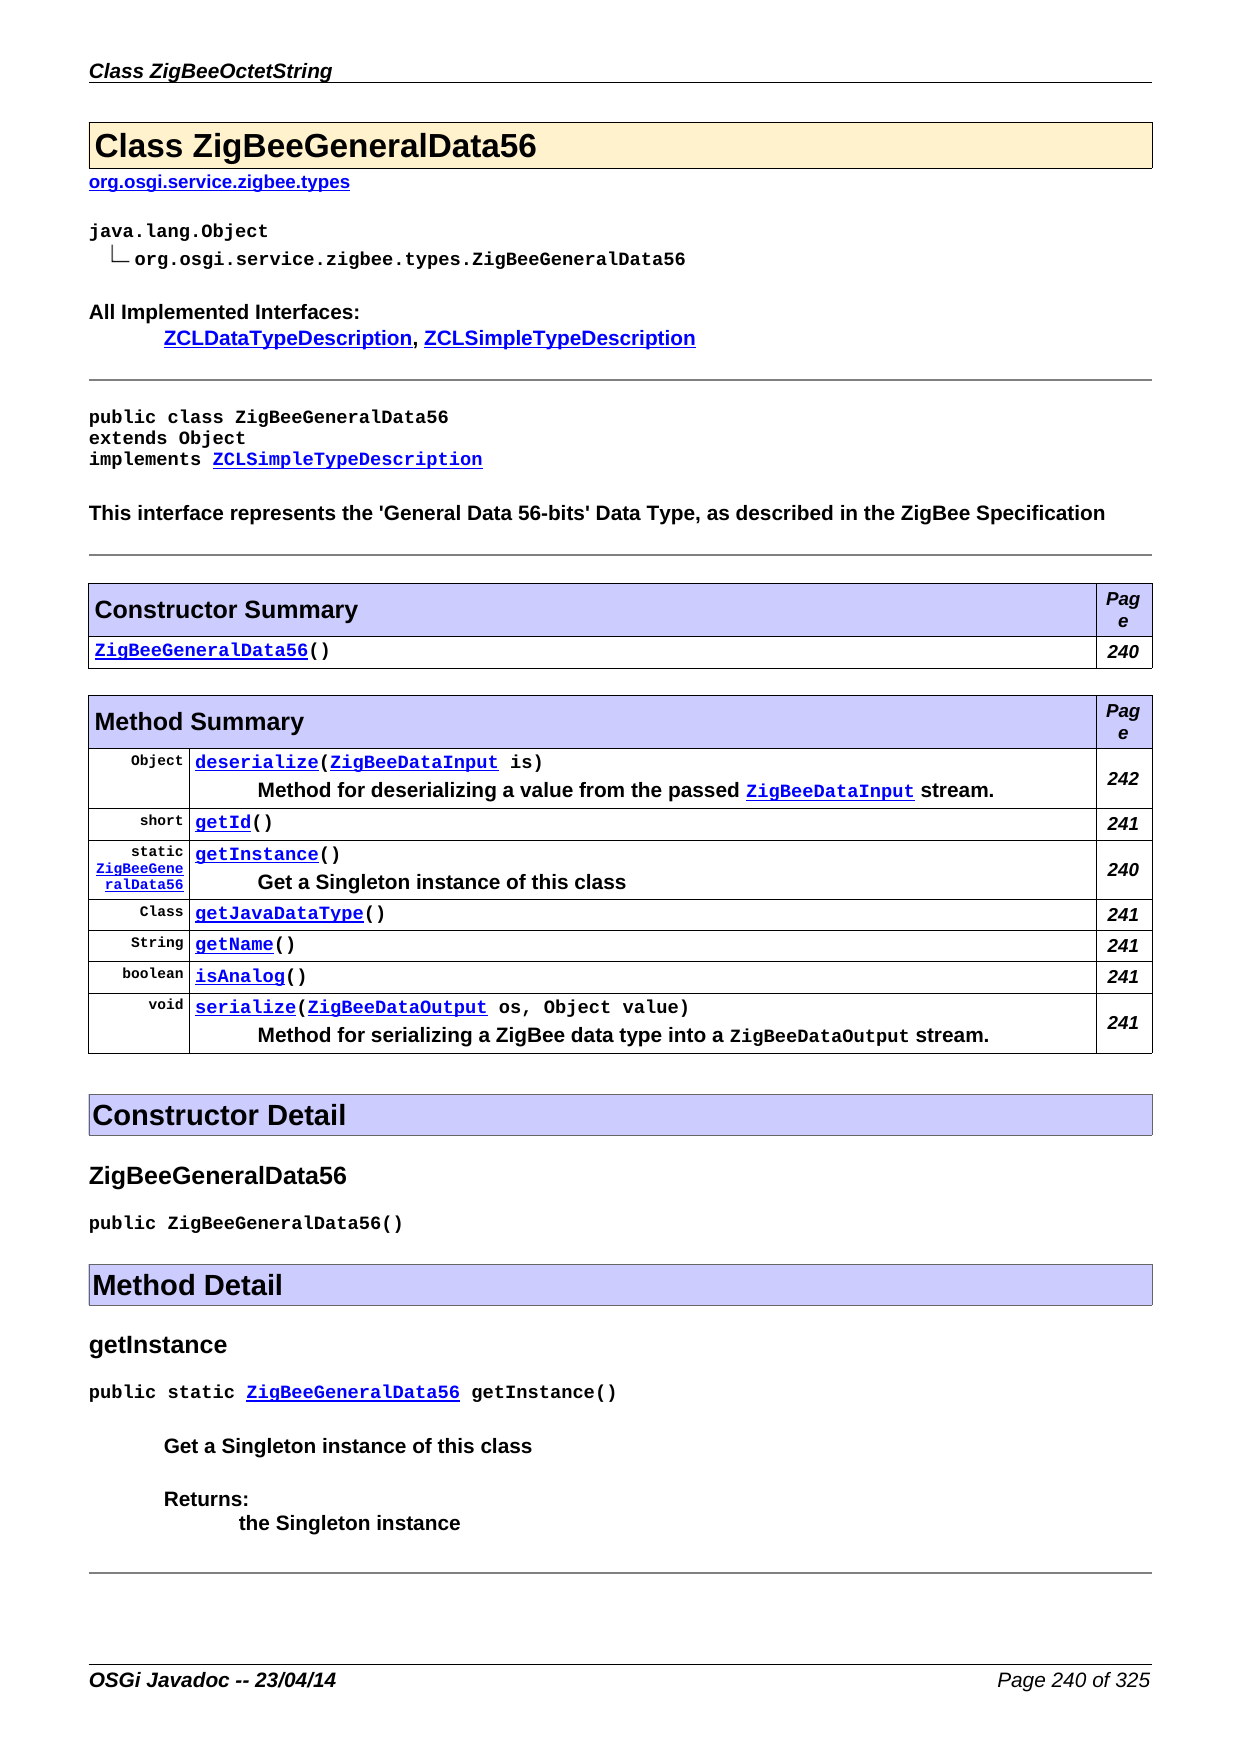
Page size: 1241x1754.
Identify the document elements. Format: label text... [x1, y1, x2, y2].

table_header Page [1097, 696, 1152, 748]
table_header Constructor Summary [89, 584, 1096, 636]
text This interface represents the 'General Data 56-bits' Data Type, as described in the ZigBee Specification [88, 501, 1152, 524]
table_cell boolean [89, 962, 189, 993]
text public class ZigBeeGeneralData56 [88, 408, 1152, 429]
text the Singleton instance [238, 1511, 1152, 1534]
table_cell 243 [1097, 749, 1152, 808]
subtitle Class ZigBeeGeneralData56 [90, 123, 1152, 168]
table_cell 242 [1097, 994, 1152, 1053]
text org.osgi.service.zigbee.types.ZigBeeGeneralData56 [88, 243, 1152, 271]
table_cell 242 [1097, 931, 1152, 961]
text extends Object [88, 429, 1152, 450]
table_cell getId() [190, 809, 1096, 839]
table_cell getInstance() Get a Singleton instance of this class [190, 841, 1096, 899]
table_cell deserialize(ZigBeeDataInput is) Method for deserializing a value from the passed ZigBeeDataInput stream. [190, 749, 1096, 808]
table_cell 241 [1097, 637, 1152, 667]
text ZCLDataTypeDescription, ZCLSimpleTypeDescription [163, 326, 1152, 350]
text Returns: [163, 1487, 1152, 1511]
table_cell getJavaDataType() [190, 900, 1096, 930]
subtitle Constructor Detail [90, 1095, 1152, 1135]
subtitle All Implemented Interfaces: [88, 300, 1152, 324]
table_cell serialize(ZigBeeDataOutput os, Object value) Method for serializing a ZigBee data type into a ZigBeeDataOutput stream. [190, 994, 1096, 1053]
text implements ZCLSimpleTypeDescription [88, 450, 1152, 471]
table_cell 242 [1097, 900, 1152, 930]
subtitle ZigBeeGeneralData56 [88, 1161, 1152, 1189]
table_cell 242 [1097, 962, 1152, 993]
picture [111, 243, 135, 266]
subtitle Method Detail [90, 1265, 1152, 1305]
table_cell 242 [1097, 809, 1152, 839]
table_header Method Summary [89, 696, 1096, 748]
text org.osgi.service.zigbee.types [88, 171, 1152, 193]
table_cell getName() [190, 931, 1096, 961]
table_cell ZigBeeGeneralData56() [89, 637, 1096, 667]
table_cell isAnalog() [190, 962, 1096, 993]
table_cell Object [89, 749, 189, 808]
subtitle getInstance [88, 1330, 1152, 1359]
text public static ZigBeeGeneralData56 getInstance() [88, 1383, 1152, 1404]
table_cell void [89, 994, 189, 1053]
text public ZigBeeGeneralData56() [88, 1213, 1152, 1235]
table_cell Class [89, 900, 189, 930]
table_cell short [89, 809, 189, 839]
table_cell 241 [1097, 841, 1152, 899]
text java.lang.Object [88, 222, 1152, 243]
text Get a Singleton instance of this class [163, 1433, 1152, 1457]
table_cell String [89, 931, 189, 961]
table_header Page [1097, 584, 1152, 636]
table_cell static ZigBeeGeneralData56 [89, 841, 189, 899]
